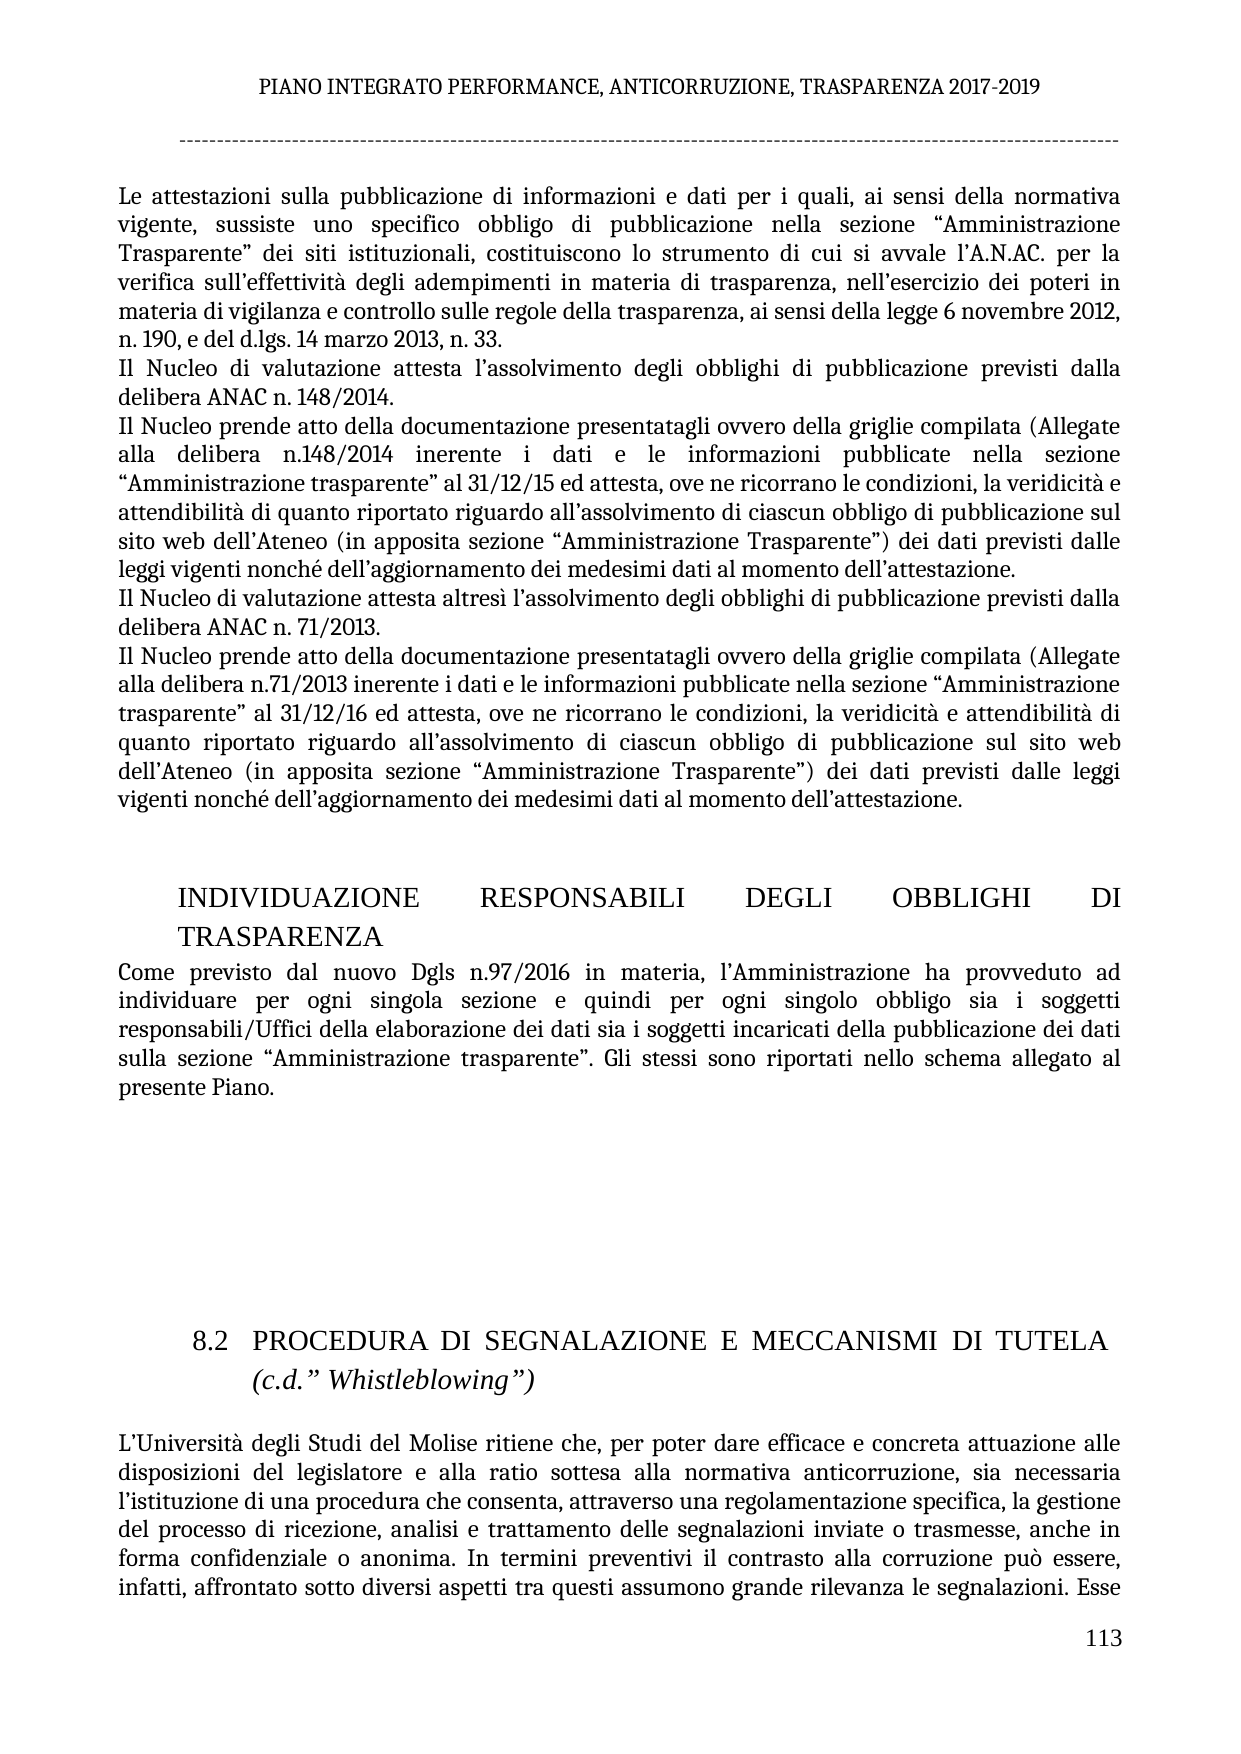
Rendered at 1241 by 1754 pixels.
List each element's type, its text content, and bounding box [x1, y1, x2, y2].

text L’Università degli Studi del Molise ritiene che, per poter dare efficace e concreta attuazione alle disposizioni del legislatore e alla ratio sottesa alla normativa anticorruzione, sia necessaria l’istituzione di una procedura che consenta, attraverso una regolamentazione specifica, la gestione del processo di ricezione, analisi e trattamento delle segnalazioni inviate o trasmesse, anche in forma confidenziale o anonima. In termini preventivi il contrasto alla corruzione può essere, infatti, affrontato sotto diversi aspetti tra questi assumono grande rilevanza le segnalazioni. Esse [118, 1429, 1122, 1602]
text Il Nucleo prende atto della documentazione presentatagli ovvero della griglie compilata (Allegate alla delibera n.148/2014 inerente i dati e le informazioni pubblicate nella sezione “Amministrazione trasparente” al 31/12/15 ed attesta, ove ne ricorrano le condizioni, la veridicità e attendibilità di quanto riportato riguardo all’assolvimento di ciascun obbligo di pubblicazione sul sito web dell’Ateneo (in apposita sezione “Amministrazione Trasparente”) dei dati previsti dalle leggi vigenti nonché dell’aggiornamento dei medesimi dati al momento dell’attestazione. [118, 412, 1122, 584]
text Il Nucleo di valutazione attesta l’assolvimento degli obblighi di pubblicazione previsti dalla delibera ANAC n. 148/2014. [118, 354, 1122, 412]
subtitle PROCEDURA DI SEGNALAZIONE E MECCANISMI DI TUTELA (c.d.” Whistleblowing”) [192, 1323, 1122, 1395]
subtitle INDIVIDUAZIONE RESPONSABILI DEGLI OBBLIGHI DI TRASPARENZA [177, 880, 1122, 952]
text Il Nucleo prende atto della documentazione presentatagli ovvero della griglie compilata (Allegate alla delibera n.71/2013 inerente i dati e le informazioni pubblicate nella sezione “Amministrazione trasparente” al 31/12/16 ed attesta, ove ne ricorrano le condizioni, la veridicità e attendibilità di quanto riportato riguardo all’assolvimento di ciascun obbligo di pubblicazione sul sito web dell’Ateneo (in apposita sezione “Amministrazione Trasparente”) dei dati previsti dalle leggi vigenti nonché dell’aggiornamento dei medesimi dati al momento dell’attestazione. [118, 642, 1122, 814]
text Le attestazioni sulla pubblicazione di informazioni e dati per i quali, ai sensi della normativa vigente, sussiste uno specifico obbligo di pubblicazione nella sezione “Amministrazione Trasparente” dei siti istituzionali, costituiscono lo strumento di cui si avvale l’A.N.AC. per la verifica sull’effettività degli adempimenti in materia di trasparenza, nell’esercizio dei poteri in materia di vigilanza e controllo sulle regole della trasparenza, ai sensi della legge 6 novembre 2012, n. 190, e del d.lgs. 14 marzo 2013, n. 33. [118, 182, 1122, 354]
text Come previsto dal nuovo Dgls n.97/2016 in materia, l’Amministrazione ha provveduto ad individuare per ogni singola sezione e quindi per ogni singolo obbligo sia i soggetti responsabili/Uffici della elaborazione dei dati sia i soggetti incaricati della pubblicazione dei dati sulla sezione “Amministrazione trasparente”. Gli stessi sono riportati nello schema allegato al presente Piano. [118, 957, 1122, 1101]
text Il Nucleo di valutazione attesta altresì l’assolvimento degli obblighi di pubblicazione previsti dalla delibera ANAC n. 71/2013. [118, 584, 1122, 642]
